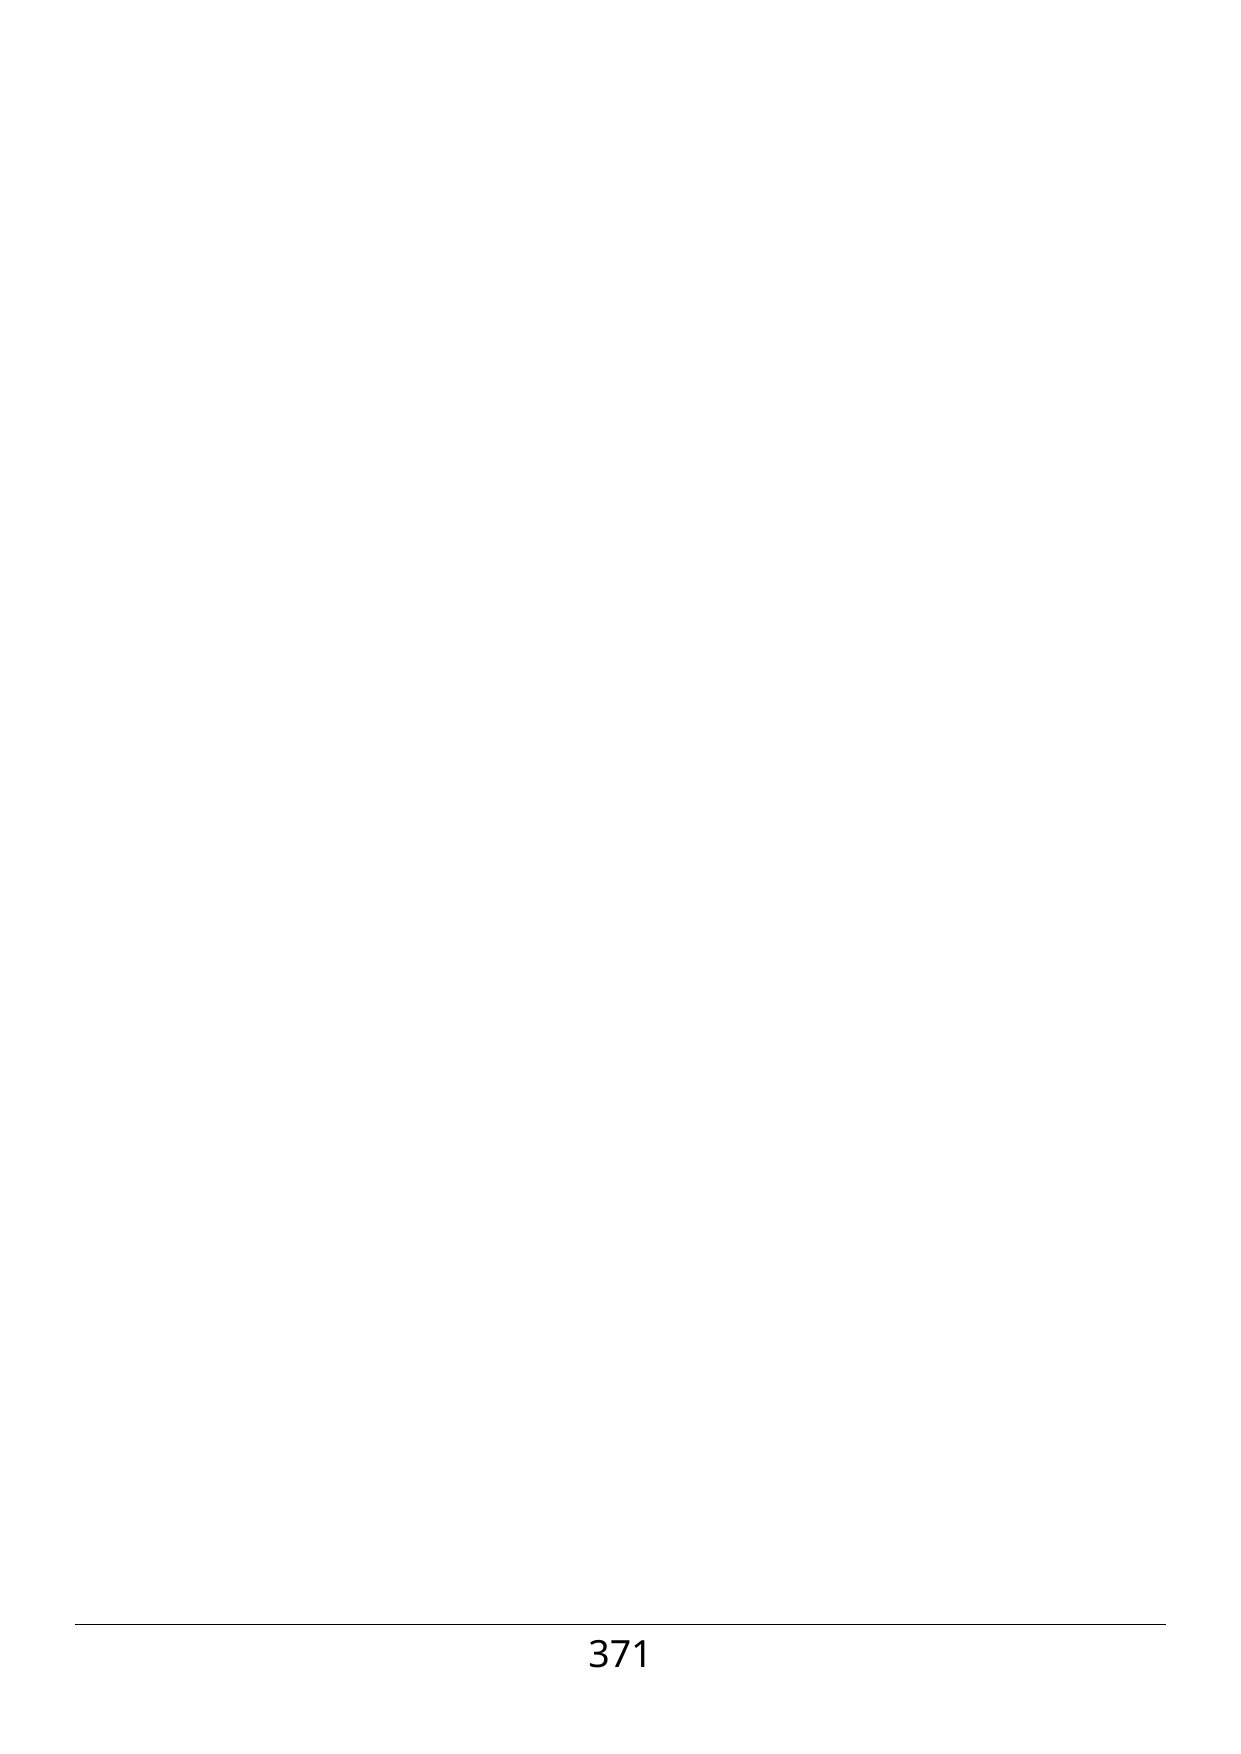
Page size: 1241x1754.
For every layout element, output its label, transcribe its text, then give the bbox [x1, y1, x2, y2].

text سُوْرَةُ النَّصْرِ [75, 1431, 1166, 1484]
text قُلْ يٰۤاَيُّهَا الْكٰفِرُوْنَ ١ﶫ لَاۤ اَعْبُدُ مَا تَعْبُدُوْنَ ٢ﶫ وَلَاۤ اَنْتُمْ عٰبِدُوْنَ مَاۤ اَعْبُدُ ٣ﶔ وَلَاۤ اَنَا عَابِدٌ مَّا عَبَدْتُّمْ ٤ﶫ وَلَاۤ اَنْتُمْ عٰبِدُوْنَ مَاۤ اَعْبُدُ ٥ﶠ لَكُمْ دِيْنُكُمْ وَلِيَ دِيْنِ ٦ﶒ [75, 75, 1166, 235]
text بِسْمِ اللّٰهِ الرَّحْمٰنِ الرَّحِيْمِ ؀ [75, 1484, 1166, 1537]
